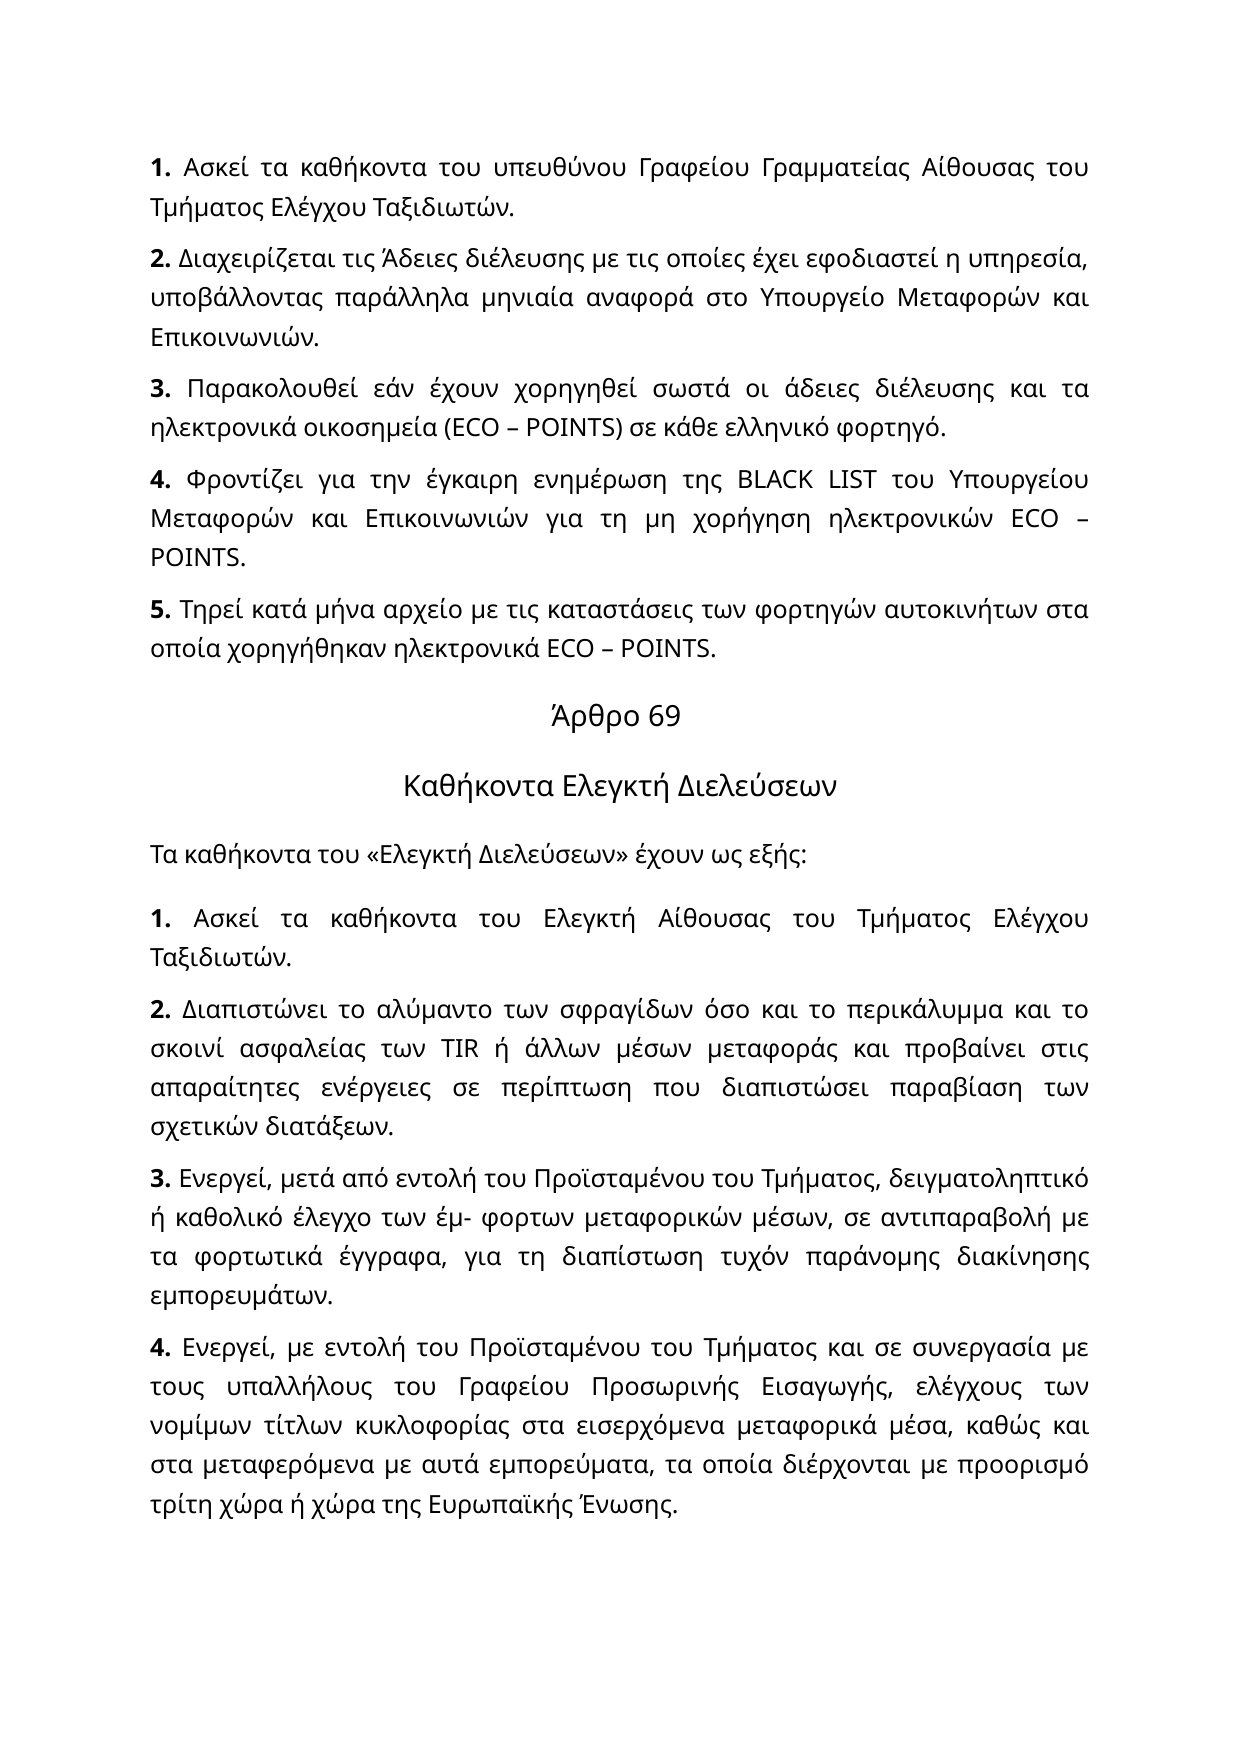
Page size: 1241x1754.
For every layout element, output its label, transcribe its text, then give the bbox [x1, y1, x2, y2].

text 4. Φροντίζει για την έγκαιρη ενημέρωση της BLACK LIST του Υπουργείου Μεταφορών και Επικοινωνιών για τη μη χορήγηση ηλεκτρονικών ECO – POINTS. [150, 462, 1090, 574]
text 1. Ασκεί τα καθήκοντα του υπευθύνου Γραφείου Γραμματείας Αίθουσας του Τμήματος Ελέγχου Ταξιδιωτών. [150, 150, 1090, 223]
text 4. Ενεργεί, με εντολή του Προϊσταμένου του Τμήματος και σε συνεργασία με τους υπαλλήλους του Γραφείου Προσωρινής Εισαγωγής, ελέγχους των νομίμων τίτλων κυκλοφορίας στα εισερχόμενα μεταφορικά μέσα, καθώς και στα μεταφερόμενα με αυτά εμπορεύματα, τα οποία διέρχονται με προορισμό τρίτη χώρα ή χώρα της Ευρωπαϊκής Ένωσης. [150, 1329, 1090, 1520]
text 3. Παρακολουθεί εάν έχουν χορηγηθεί σωστά οι άδειες διέλευσης και τα ηλεκτρονικά οικοσημεία (ECO – POINTS) σε κάθε ελληνικό φορτηγό. [150, 371, 1090, 444]
subtitle Άρθρο 69 [150, 695, 1090, 735]
text 2. Διαχειρίζεται τις Άδειες διέλευσης με τις οποίες έχει εφοδιαστεί η υπηρεσία, υποβάλλοντας παράλληλα μηνιαία αναφορά στο Υπουργείο Μεταφορών και Επικοινωνιών. [150, 241, 1090, 353]
subtitle Καθήκοντα Ελεγκτή Διελεύσεων [150, 766, 1090, 805]
text 2. Διαπιστώνει το αλύμαντο των σφραγίδων όσο και το περικάλυμμα και το σκοινί ασφαλείας των TIR ή άλλων μέσων μεταφοράς και προβαίνει στις απαραίτητες ενέργειες σε περίπτωση που διαπιστώσει παραβίαση των σχετικών διατάξεων. [150, 991, 1090, 1143]
text 5. Τηρεί κατά μήνα αρχείο με τις καταστάσεις των φορτηγών αυτοκινήτων στα οποία χορηγήθηκαν ηλεκτρονικά ECO – POINTS. [150, 592, 1090, 665]
text 3. Ενεργεί, μετά από εντολή του Προϊσταμένου του Τμήματος, δειγματοληπτικό ή καθολικό έλεγχο των έμ- φορτων μεταφορικών μέσων, σε αντιπαραβολή με τα φορτωτικά έγγραφα, για τη διαπίστωση τυχόν παράνομης διακίνησης εμπορευμάτων. [150, 1160, 1090, 1312]
text 1. Ασκεί τα καθήκοντα του Ελεγκτή Αίθουσας του Τμήματος Ελέγχου Ταξιδιωτών. [150, 900, 1090, 974]
text Τα καθήκοντα του «Ελεγκτή Διελεύσεων» έχουν ως εξής: [150, 836, 1090, 870]
